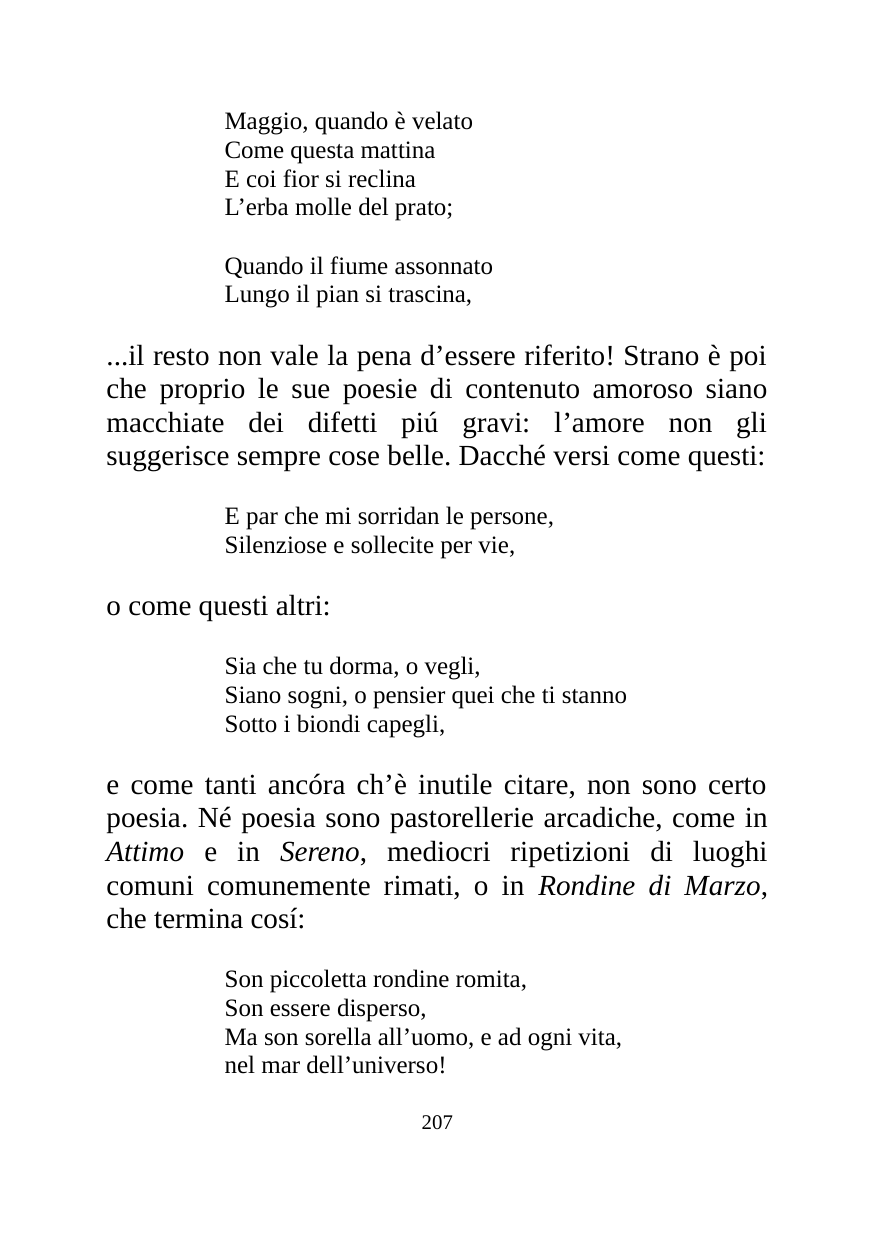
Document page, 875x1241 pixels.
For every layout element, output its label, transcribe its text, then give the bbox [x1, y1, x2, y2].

text Maggio, quando è velato Come questa mattina E coi fior si reclina L’erba molle del prato; [224, 106, 768, 221]
text Sia che tu dorma, o vegli, Siano sogni, o pensier quei che ti stanno Sotto i biondi capegli, [224, 651, 768, 738]
text E par che mi sorridan le persone, Silenziose e sollecite per vie, [224, 501, 768, 559]
text o come questi altri: [106, 588, 768, 622]
text e come tanti ancóra ch’è inutile citare, non sono certo poesia. Né poesia sono pastorellerie arcadiche, come in Attimo e in Sereno, mediocri ripetizioni di luoghi comuni comunemente rimati, o in Rondine di Marzo, che termina cosí: [106, 767, 768, 935]
text Quando il fiume assonnato Lungo il pian si trascina, [224, 251, 768, 308]
text Son piccoletta rondine romita, Son essere disperso, Ma son sorella all’uomo, e ad ogni vita, nel mar dell’universo! [224, 964, 768, 1079]
text ...il resto non vale la pena d’essere riferito! Strano è poi che proprio le sue poesie di contenuto amoroso siano macchiate dei difetti piú gravi: l’amore non gli suggerisce sempre cose belle. Dacché versi come questi: [106, 338, 768, 472]
